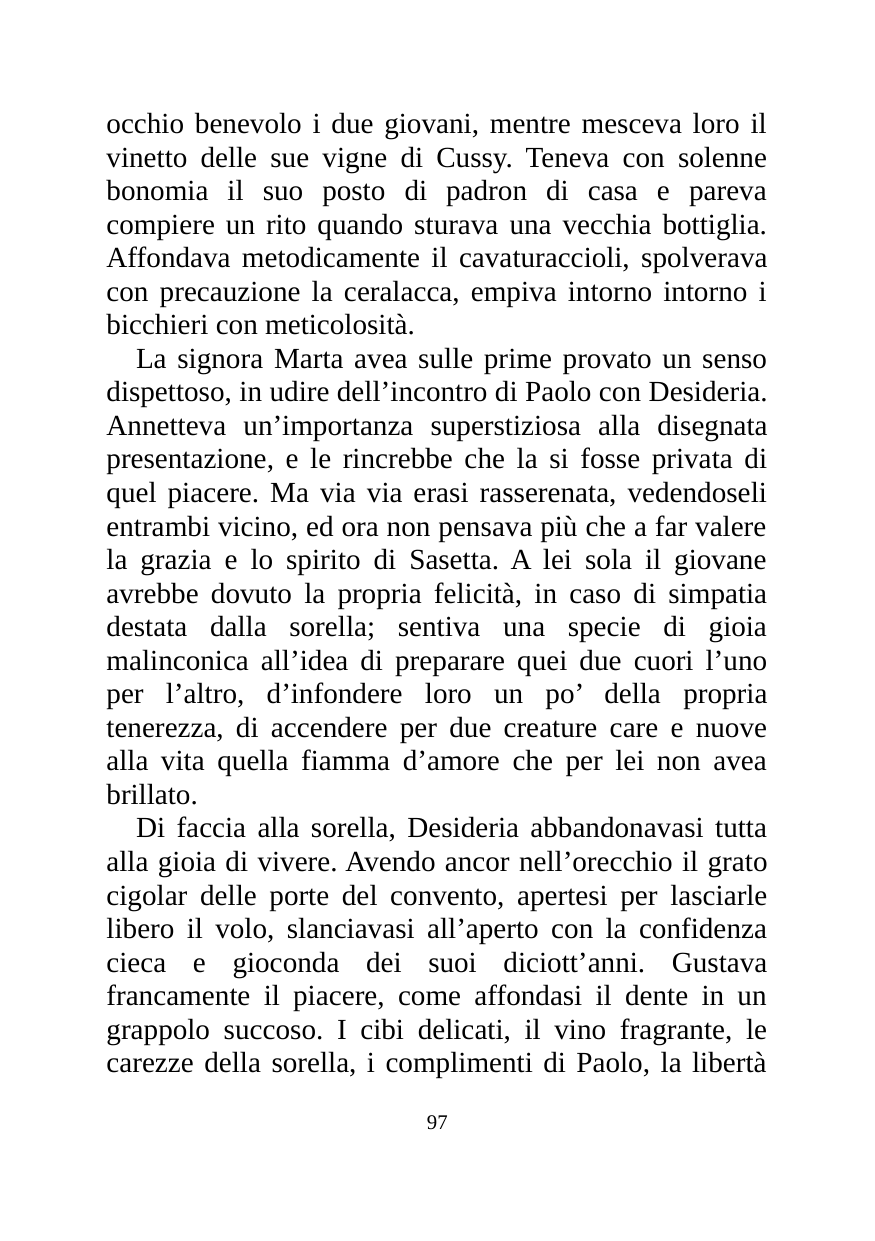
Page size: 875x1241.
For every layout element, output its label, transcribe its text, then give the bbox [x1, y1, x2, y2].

text La signora Marta avea sulle prime provato un senso dispettoso, in udire dell’incontro di Paolo con Desideria. Annetteva un’importanza superstiziosa alla disegnata presentazione, e le rincrebbe che la si fosse privata di quel piacere. Ma via via erasi rasserenata, vedendoseli entrambi vicino, ed ora non pensava più che a far valere la grazia e lo spirito di Sasetta. A lei sola il giovane avrebbe dovuto la propria felicità, in caso di simpatia destata dalla sorella; sentiva una specie di gioia malinconica all’idea di preparare quei due cuori l’uno per l’altro, d’infondere loro un po’ della propria tenerezza, di accendere per due creature care e nuove alla vita quella fiamma d’amore che per lei non avea brillato. [106, 341, 768, 811]
text Di faccia alla sorella, Desideria abbandonavasi tutta alla gioia di vivere. Avendo ancor nell’orecchio il grato cigolar delle porte del convento, apertesi per lasciarle libero il volo, slanciavasi all’aperto con la confidenza cieca e gioconda dei suoi diciott’anni. Gustava francamente il piacere, come affondasi il dente in un grappolo succoso. I cibi delicati, il vino fragrante, le carezze della sorella, i complimenti di Paolo, la libertà [106, 811, 768, 1079]
text occhio benevolo i due giovani, mentre mesceva loro il vinetto delle sue vigne di Cussy. Teneva con solenne bonomia il suo posto di padron di casa e pareva compiere un rito quando sturava una vecchia bottiglia. Affondava metodicamente il cavaturaccioli, spolverava con precauzione la ceralacca, empiva intorno intorno i bicchieri con meticolosità. [106, 106, 768, 341]
